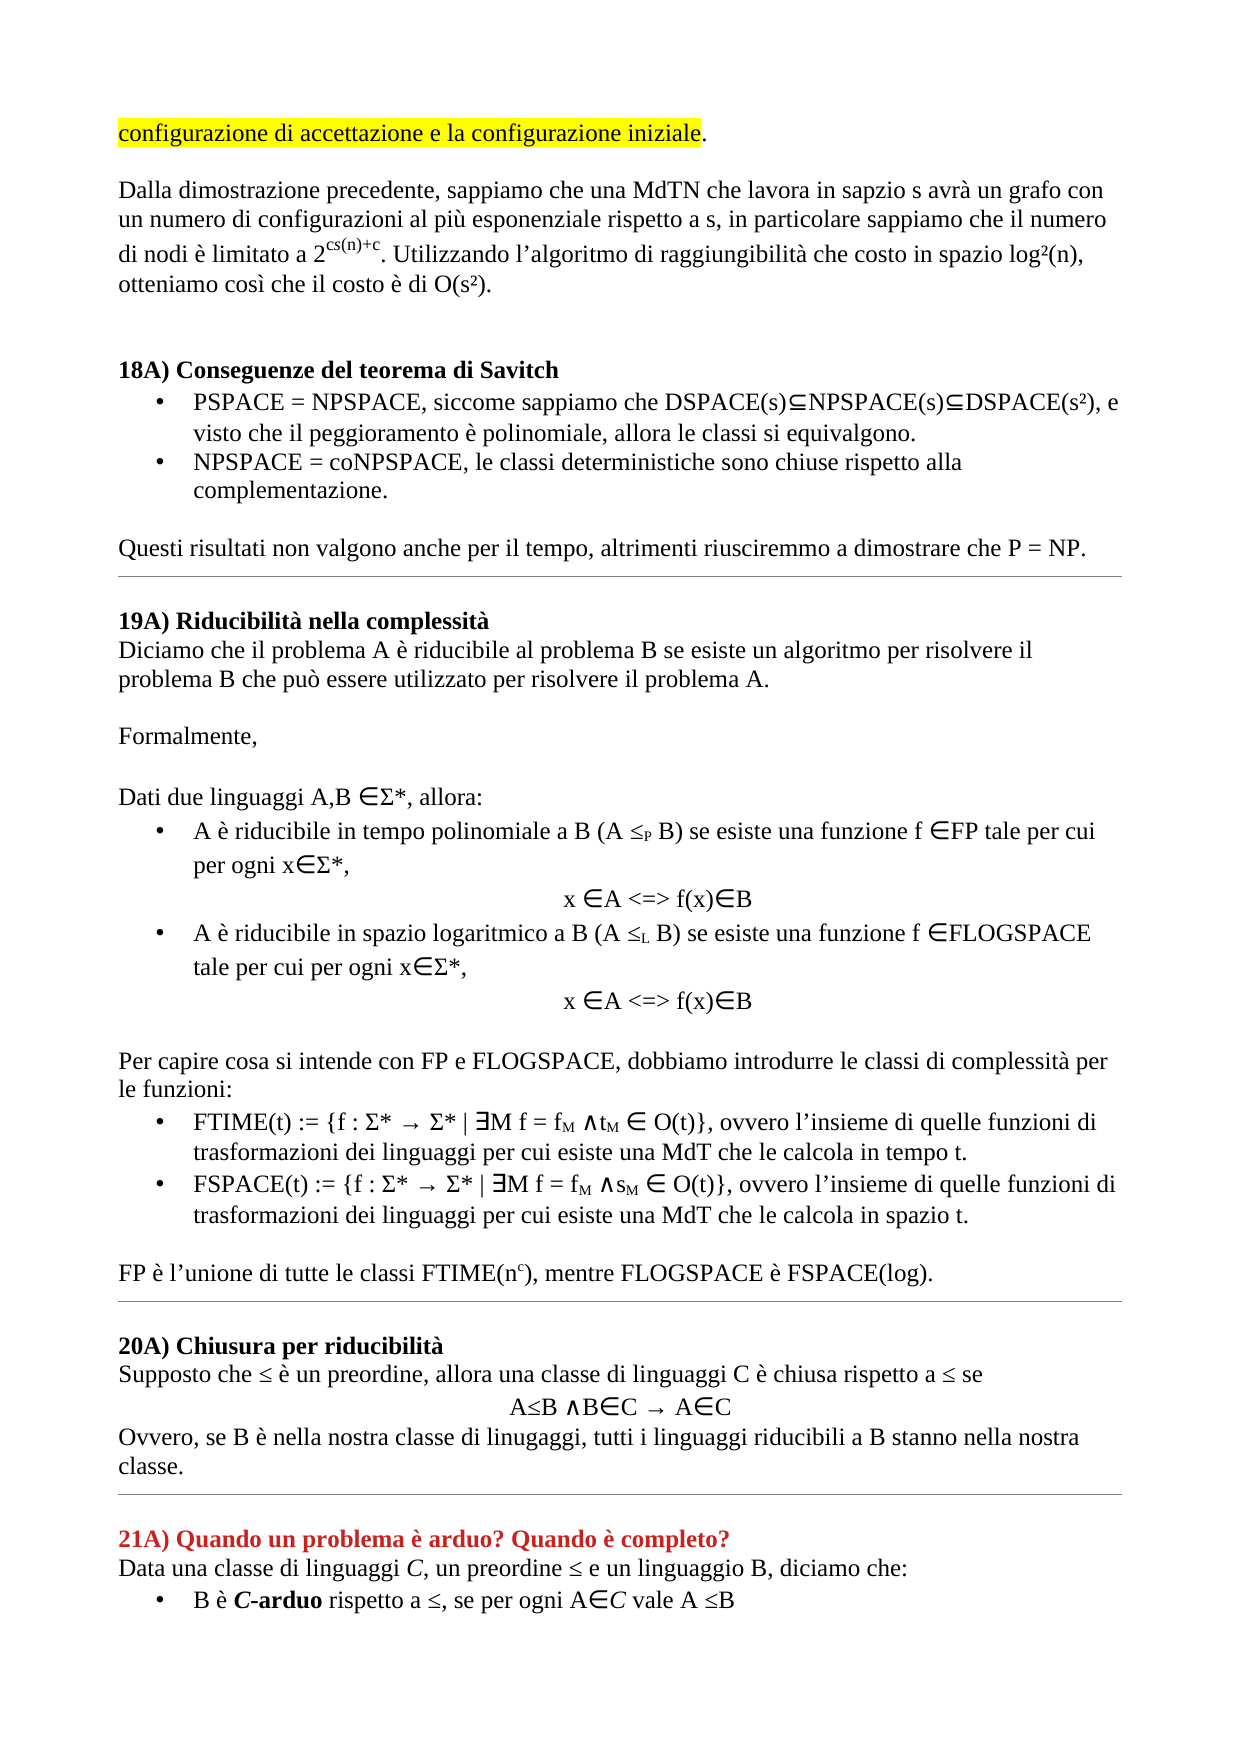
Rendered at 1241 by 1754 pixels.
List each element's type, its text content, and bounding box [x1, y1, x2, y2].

text 20A) Chiusura per riducibilità [118, 1331, 1122, 1359]
list PSPACE = NPSPACE, siccome sappiamo che DSPACE(s)⊆NPSPACE(s)⊆DSPACE(s²), e visto che il peggioramento è polinomiale, allora le classi si equivalgono. [156, 384, 1122, 447]
text Dati due linguaggi A,B ∈Σ*, allora: [118, 779, 1122, 813]
list x ∈A <=> f(x)∈B [156, 881, 1122, 915]
text 19A) Riducibilità nella complessità [118, 606, 1122, 635]
text Supposto che ≤ è un preordine, allora una classe di linguaggi C è chiusa rispetto a ≤ se [118, 1359, 1122, 1388]
text Dalla dimostrazione precedente, sappiamo che una MdTN che lavora in sapzio s avrà un grafo con un numero di configurazioni al più esponenziale rispetto a s, in particolare sappiamo che il numero di nodi è limitato a 2cs(n)+c. Utilizzando l’algoritmo di raggiungibilità che costo in spazio log²(n), otteniamo così che il costo è di O(s²). [118, 176, 1122, 298]
text configurazione di accettazione e la configurazione iniziale. [118, 118, 1122, 147]
text Ovvero, se B è nella nostra classe di linugaggi, tutti i linguaggi riducibili a B stanno nella nostra classe. [118, 1422, 1122, 1480]
text Diciamo che il problema A è riducibile al problema B se esiste un algoritmo per risolvere il problema B che può essere utilizzato per risolvere il problema A. [118, 635, 1122, 692]
text Formalmente, [118, 721, 1122, 750]
text Questi risultati non valgono anche per il tempo, altrimenti riusciremmo a dimostrare che P = NP. [118, 533, 1122, 562]
list FSPACE(t) := {f : Σ* → Σ* | ∃M f = fM ∧sM ∈ O(t)}, ovvero l’insieme di quelle funzioni di trasformazioni dei linguaggi per cui esiste una MdT che le calcola in spazio t. [156, 1166, 1122, 1229]
list NPSPACE = coNPSPACE, le classi deterministiche sono chiuse rispetto alla complementazione. [156, 447, 1122, 504]
text 21A) Quando un problema è arduo? Quando è completo? [118, 1524, 1122, 1553]
text FP è l’unione di tutte le classi FTIME(nc), mentre FLOGSPACE è FSPACE(log). [118, 1258, 1122, 1286]
text A≤B ∧B∈C → A∈C [118, 1388, 1122, 1422]
text 18A) Conseguenze del teorema di Savitch [118, 355, 1122, 384]
list FTIME(t) := {f : Σ* → Σ* | ∃M f = fM ∧tM ∈ O(t)}, ovvero l’insieme di quelle funzioni di trasformazioni dei linguaggi per cui esiste una MdT che le calcola in tempo t. [156, 1103, 1122, 1166]
text Data una classe di linguaggi C, un preordine ≤ e un linguaggio B, diciamo che: [118, 1553, 1122, 1582]
list A è riducibile in tempo polinomiale a B (A ≤P B) se esiste una funzione f ∈FP tale per cui per ogni x∈Σ*, [156, 813, 1122, 881]
list B è C-arduo rispetto a ≤, se per ogni A∈C vale A ≤B [156, 1582, 1122, 1616]
text Per capire cosa si intende con FP e FLOGSPACE, dobbiamo introdurre le classi di complessità per le funzioni: [118, 1046, 1122, 1103]
list A è riducibile in spazio logaritmico a B (A ≤L B) se esiste una funzione f ∈FLOGSPACE tale per cui per ogni x∈Σ*, [156, 915, 1122, 983]
list x ∈A <=> f(x)∈B [156, 983, 1122, 1017]
